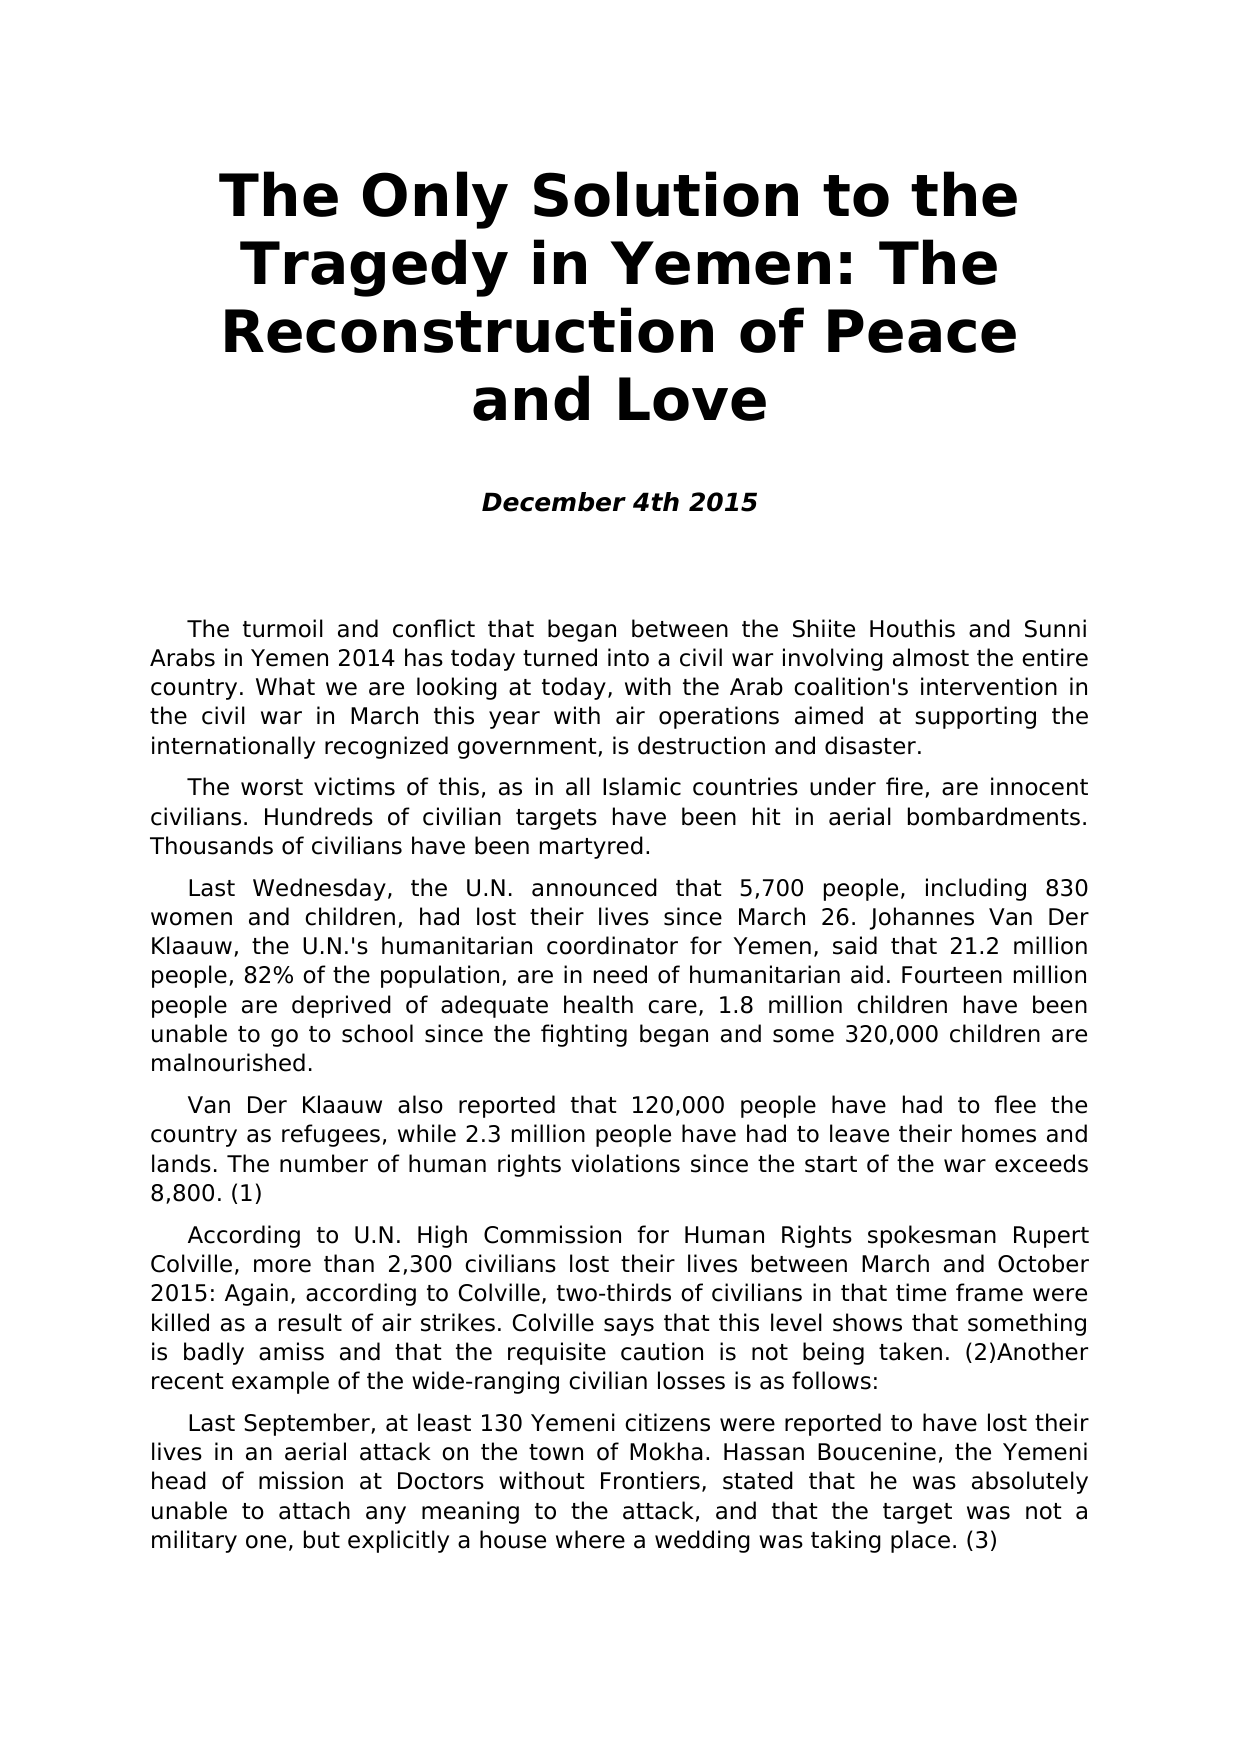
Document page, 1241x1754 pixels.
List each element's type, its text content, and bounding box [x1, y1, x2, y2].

text Van Der Klaauw also reported that 120,000 people have had to flee the country as refugees, while 2.3 million people have had to leave their homes and lands. The number of human rights violations since the start of the war exceeds 8,800. (1) [150, 1092, 1090, 1207]
text Last September, at least 130 Yemeni citizens were reported to have lost their lives in an aerial attack on the town of Mokha. Hassan Boucenine, the Yemeni head of mission at Doctors without Frontiers, stated that he was absolutely unable to attach any meaning to the attack, and that the target was not a military one, but explicitly a house where a wedding was taking place. (3) [150, 1410, 1090, 1554]
text December 4th 2015 [150, 488, 1090, 518]
text The worst victims of this, as in all Islamic countries under fire, are innocent civilians. Hundreds of civilian targets have been hit in aerial bombardments. Thousands of civilians have been martyred. [150, 774, 1090, 860]
subtitle The Only Solution to the Tragedy in Yemen: The Reconstruction of Peace and Love [150, 162, 1090, 434]
text Last Wednesday, the U.N. announced that 5,700 people, including 830 women and children, had lost their lives since March 26. Johannes Van Der Klaauw, the U.N.'s humanitarian coordinator for Yemen, said that 21.2 million people, 82% of the population, are in need of humanitarian aid. Fourteen million people are deprived of adequate health care, 1.8 million children have been unable to go to school since the fighting began and some 320,000 children are malnourished. [150, 875, 1090, 1077]
text The turmoil and conflict that began between the Shiite Houthis and Sunni Arabs in Yemen 2014 has today turned into a civil war involving almost the entire country. What we are looking at today, with the Arab coalition's intervention in the civil war in March this year with air operations aimed at supporting the internationally recognized government, is destruction and disaster. [150, 616, 1090, 759]
text According to U.N. High Commission for Human Rights spokesman Rupert Colville, more than 2,300 civilians lost their lives between March and October 2015: Again, according to Colville, two-thirds of civilians in that time frame were killed as a result of air strikes. Colville says that this level shows that something is badly amiss and that the requisite caution is not being taken. (2)Another recent example of the wide-ranging civilian losses is as follows: [150, 1222, 1090, 1395]
